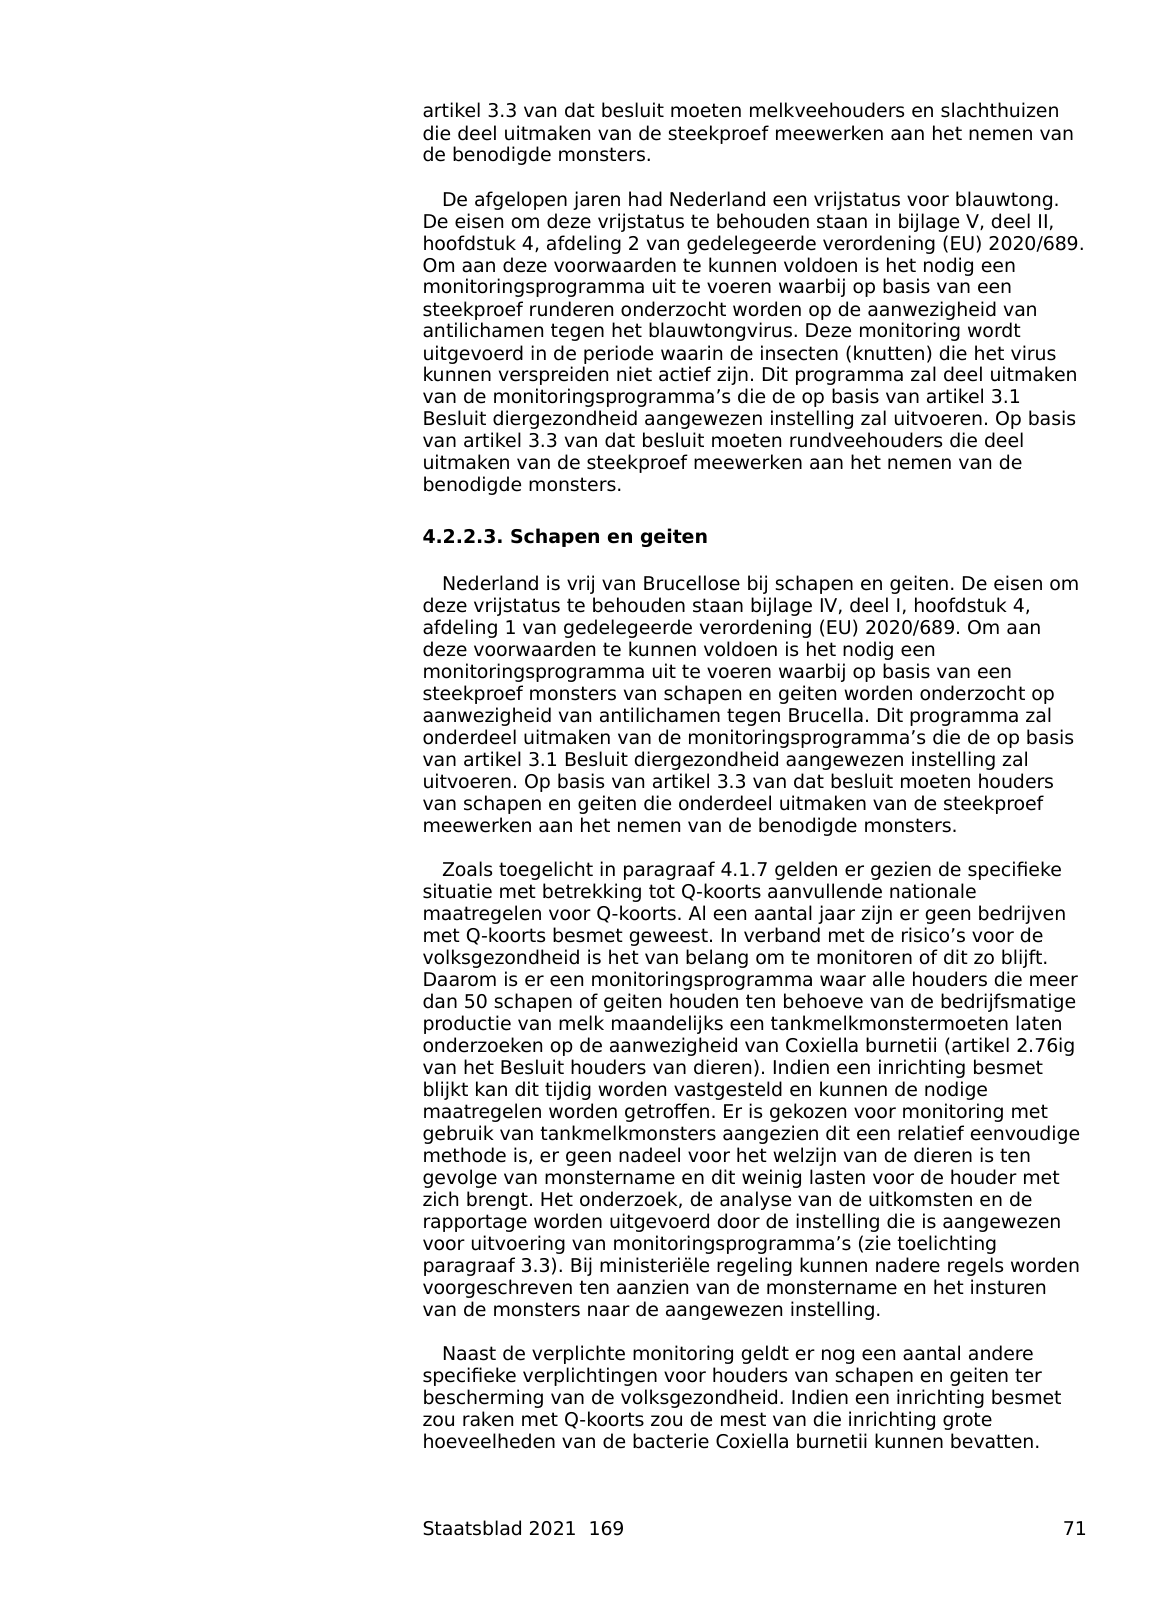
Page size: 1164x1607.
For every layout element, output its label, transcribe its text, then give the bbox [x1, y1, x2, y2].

subtitle 4.2.2.3. Schapen en geiten [422, 526, 1087, 548]
text De afgelopen jaren had Nederland een vrijstatus voor blauwtong. De eisen om deze vrijstatus te behouden staan in bijlage V, deel II, hoofdstuk 4, afdeling 2 van gedelegeerde verordening (EU) 2020/689. Om aan deze voorwaarden te kunnen voldoen is het nodig een monitoringsprogramma uit te voeren waarbij op basis van een steekproef runderen onderzocht worden op de aanwezigheid van antilichamen tegen het blauwtongvirus. Deze monitoring wordt uitgevoerd in de periode waarin de insecten (knutten) die het virus kunnen verspreiden niet actief zijn. Dit programma zal deel uitmaken van de monitoringsprogramma’s die de op basis van artikel 3.1 Besluit diergezondheid aangewezen instelling zal uitvoeren. Op basis van artikel 3.3 van dat besluit moeten rundveehouders die deel uitmaken van de steekproef meewerken aan het nemen van de benodigde monsters. [422, 188, 1087, 496]
text artikel 3.3 van dat besluit moeten melkveehouders en slachthuizen die deel uitmaken van de steekproef meewerken aan het nemen van de benodigde monsters. [422, 100, 1087, 166]
text Zoals toegelicht in paragraaf 4.1.7 gelden er gezien de specifieke situatie met betrekking tot Q-koorts aanvullende nationale maatregelen voor Q-koorts. Al een aantal jaar zijn er geen bedrijven met Q-koorts besmet geweest. In verband met de risico’s voor de volksgezondheid is het van belang om te monitoren of dit zo blijft. Daarom is er een monitoringsprogramma waar alle houders die meer dan 50 schapen of geiten houden ten behoeve van de bedrijfsmatige productie van melk maandelijks een tankmelkmonstermoeten laten onderzoeken op de aanwezigheid van Coxiella burnetii (artikel 2.76ig van het Besluit houders van dieren). Indien een inrichting besmet blijkt kan dit tijdig worden vastgesteld en kunnen de nodige maatregelen worden getroffen. Er is gekozen voor monitoring met gebruik van tankmelkmonsters aangezien dit een relatief eenvoudige methode is, er geen nadeel voor het welzijn van de dieren is ten gevolge van monstername en dit weinig lasten voor de houder met zich brengt. Het onderzoek, de analyse van de uitkomsten en de rapportage worden uitgevoerd door de instelling die is aangewezen voor uitvoering van monitoringsprogramma’s (zie toelichting paragraaf 3.3). Bij ministeriële regeling kunnen nadere regels worden voorgeschreven ten aanzien van de monstername en het insturen van de monsters naar de aangewezen instelling. [422, 859, 1087, 1321]
text Naast de verplichte monitoring geldt er nog een aantal andere specifieke verplichtingen voor houders van schapen en geiten ter bescherming van de volksgezondheid. Indien een inrichting besmet zou raken met Q-koorts zou de mest van die inrichting grote hoeveelheden van de bacterie Coxiella burnetii kunnen bevatten. [422, 1343, 1087, 1453]
text Nederland is vrij van Brucellose bij schapen en geiten. De eisen om deze vrijstatus te behouden staan bijlage IV, deel I, hoofdstuk 4, afdeling 1 van gedelegeerde verordening (EU) 2020/689. Om aan deze voorwaarden te kunnen voldoen is het nodig een monitoringsprogramma uit te voeren waarbij op basis van een steekproef monsters van schapen en geiten worden onderzocht op aanwezigheid van antilichamen tegen Brucella. Dit programma zal onderdeel uitmaken van de monitoringsprogramma’s die de op basis van artikel 3.1 Besluit diergezondheid aangewezen instelling zal uitvoeren. Op basis van artikel 3.3 van dat besluit moeten houders van schapen en geiten die onderdeel uitmaken van de steekproef meewerken aan het nemen van de benodigde monsters. [422, 573, 1087, 837]
